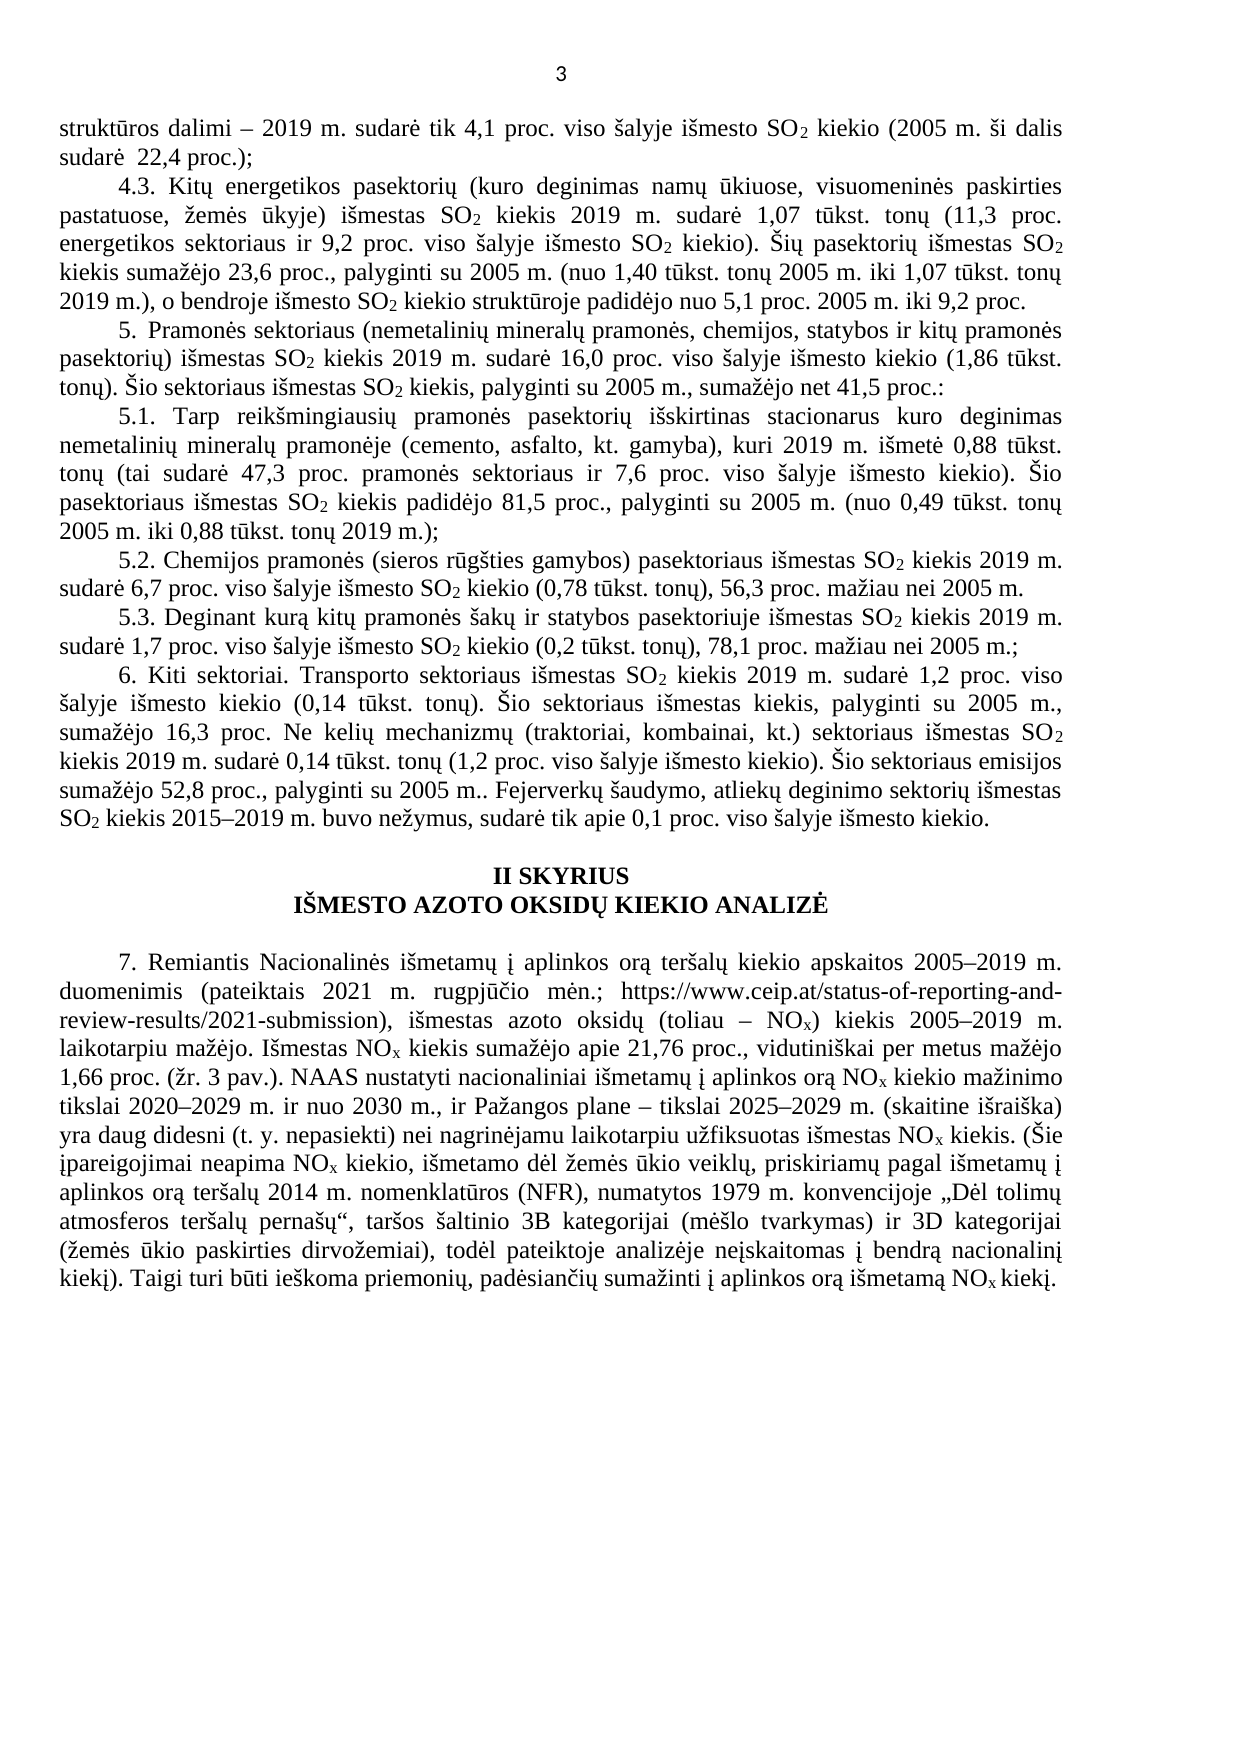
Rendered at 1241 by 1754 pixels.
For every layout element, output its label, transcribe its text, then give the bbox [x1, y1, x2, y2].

text 7. Remiantis Nacionalinės išmetamų į aplinkos orą teršalų kiekio apskaitos 2005–2019 m. duomenimis (pateiktais 2021 m. rugpjūčio mėn.; https://www.ceip.at/status-of-reporting-and-review-results/2021-submission), išmestas azoto oksidų (toliau – NOx) kiekis 2005–2019 m. laikotarpiu mažėjo. Išmestas NOx kiekis sumažėjo apie 21,76 proc., vidutiniškai per metus mažėjo 1,66 proc. (žr. 3 pav.). NAAS nustatyti nacionaliniai išmetamų į aplinkos orą NOx kiekio mažinimo tikslai 2020–2029 m. ir nuo 2030 m., ir Pažangos plane – tikslai 2025–2029 m. (skaitine išraiška) yra daug didesni (t. y. nepasiekti) nei nagrinėjamu laikotarpiu užfiksuotas išmestas NOx kiekis. (Šie įpareigojimai neapima NOx kiekio, išmetamo dėl žemės ūkio veiklų, priskiriamų pagal išmetamų į aplinkos orą teršalų 2014 m. nomenklatūros (NFR), numatytos 1979 m. konvencijoje „Dėl tolimų atmosferos teršalų pernašų“, taršos šaltinio 3B kategorijai (mėšlo tvarkymas) ir 3D kategorijai (žemės ūkio paskirties dirvožemiai), todėl pateiktoje analizėje neįskaitomas į bendrą nacionalinį kiekį). Taigi turi būti ieškoma priemonių, padėsiančių sumažinti į aplinkos orą išmetamą NOx kiekį. [59, 947, 1063, 1292]
text 4.3. Kitų energetikos pasektorių (kuro deginimas namų ūkiuose, visuomeninės paskirties pastatuose, žemės ūkyje) išmestas SO2 kiekis 2019 m. sudarė 1,07 tūkst. tonų (11,3 proc. energetikos sektoriaus ir 9,2 proc. viso šalyje išmesto SO2 kiekio). Šių pasektorių išmestas SO2 kiekis sumažėjo 23,6 proc., palyginti su 2005 m. (nuo 1,40 tūkst. tonų 2005 m. iki 1,07 tūkst. tonų 2019 m.), o bendroje išmesto SO2 kiekio struktūroje padidėjo nuo 5,1 proc. 2005 m. iki 9,2 proc. [59, 171, 1063, 315]
subtitle II SKYRIUS [59, 861, 1063, 890]
text 5. Pramonės sektoriaus (nemetalinių mineralų pramonės, chemijos, statybos ir kitų pramonės pasektorių) išmestas SO2 kiekis 2019 m. sudarė 16,0 proc. viso šalyje išmesto kiekio (1,86 tūkst. tonų). Šio sektoriaus išmestas SO2 kiekis, palyginti su 2005 m., sumažėjo net 41,5 proc.: [59, 315, 1063, 401]
text 6. Kiti sektoriai. Transporto sektoriaus išmestas SO2 kiekis 2019 m. sudarė 1,2 proc. viso šalyje išmesto kiekio (0,14 tūkst. tonų). Šio sektoriaus išmestas kiekis, palyginti su 2005 m., sumažėjo 16,3 proc. Ne kelių mechanizmų (traktoriai, kombainai, kt.) sektoriaus išmestas SO2 kiekis 2019 m. sudarė 0,14 tūkst. tonų (1,2 proc. viso šalyje išmesto kiekio). Šio sektoriaus emisijos sumažėjo 52,8 proc., palyginti su 2005 m.. Fejerverkų šaudymo, atliekų deginimo sektorių išmestas SO2 kiekis 2015–2019 m. buvo nežymus, sudarė tik apie 0,1 proc. viso šalyje išmesto kiekio. [59, 660, 1063, 832]
text struktūros dalimi – 2019 m. sudarė tik 4,1 proc. viso šalyje išmesto SO2 kiekio (2005 m. ši dalis sudarė 22,4 proc.); [59, 113, 1063, 171]
text 5.3. Deginant kurą kitų pramonės šakų ir statybos pasektoriuje išmestas SO2 kiekis 2019 m. sudarė 1,7 proc. viso šalyje išmesto SO2 kiekio (0,2 tūkst. tonų), 78,1 proc. mažiau nei 2005 m.; [59, 602, 1063, 660]
text 5.2. Chemijos pramonės (sieros rūgšties gamybos) pasektoriaus išmestas SO2 kiekis 2019 m. sudarė 6,7 proc. viso šalyje išmesto SO2 kiekio (0,78 tūkst. tonų), 56,3 proc. mažiau nei 2005 m. [59, 545, 1063, 602]
subtitle IŠMESTO AZOTO OKSIDŲ KIEKIO ANALIZĖ [59, 890, 1063, 918]
text 5.1. Tarp reikšmingiausių pramonės pasektorių išskirtinas stacionarus kuro deginimas nemetalinių mineralų pramonėje (cemento, asfalto, kt. gamyba), kuri 2019 m. išmetė 0,88 tūkst. tonų (tai sudarė 47,3 proc. pramonės sektoriaus ir 7,6 proc. viso šalyje išmesto kiekio). Šio pasektoriaus išmestas SO2 kiekis padidėjo 81,5 proc., palyginti su 2005 m. (nuo 0,49 tūkst. tonų 2005 m. iki 0,88 tūkst. tonų 2019 m.); [59, 401, 1063, 545]
